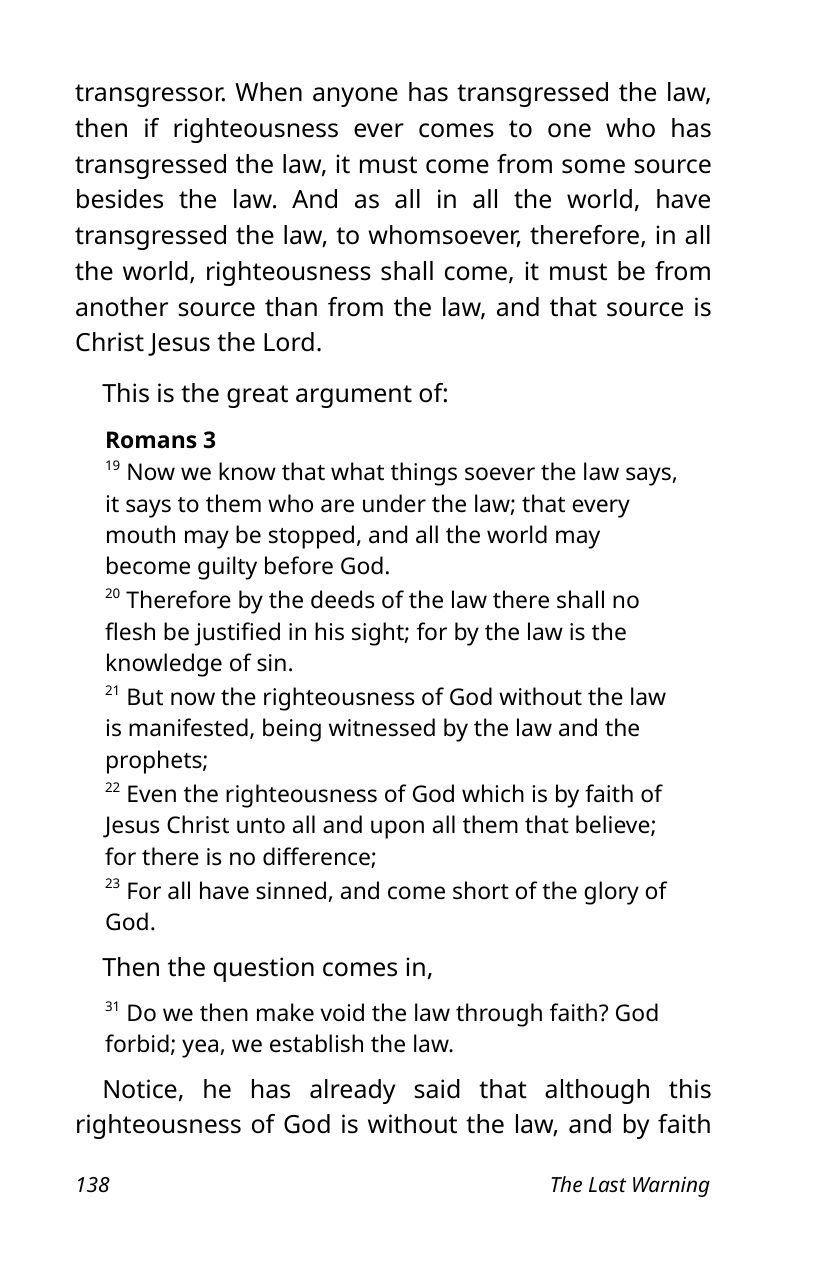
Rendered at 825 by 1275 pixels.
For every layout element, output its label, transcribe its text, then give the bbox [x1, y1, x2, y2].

text 22 Even the righteousness of God which is by faith of Jesus Christ unto all and upon all them that believe; for there is no difference; [105, 778, 682, 872]
text transgressor. When anyone has transgressed the law, then if righteousness ever comes to one who has transgressed the law, it must come from some source besides the law. And as all in all the world, have transgressed the law, to whomsoever, therefore, in all the world, righteousness shall come, it must be from another source than from the law, and that source is Christ Jesus the Lord. [75, 75, 712, 359]
text 31 Do we then make void the law through faith? God forbid; yea, we establish the law. [105, 997, 682, 1059]
text Romans 3 [105, 424, 712, 455]
text This is the great argument of: [75, 376, 712, 410]
text Then the question comes in, [75, 949, 712, 983]
text 23 For all have sinned, and come short of the glory of God. [105, 875, 682, 937]
text Notice, he has already said that although this righteousness of God is without the law, and by faith [75, 1071, 712, 1141]
text 19 Now we know that what things soever the law says, it says to them who are under the law; that every mouth may be stopped, and all the world may become guilty before God. [105, 456, 682, 581]
text 21 But now the righteousness of God without the law is manifested, being witnessed by the law and the prophets; [105, 681, 682, 775]
text 20 Therefore by the deeds of the law there shall no flesh be justified in his sight; for by the law is the knowledge of sin. [105, 584, 682, 678]
